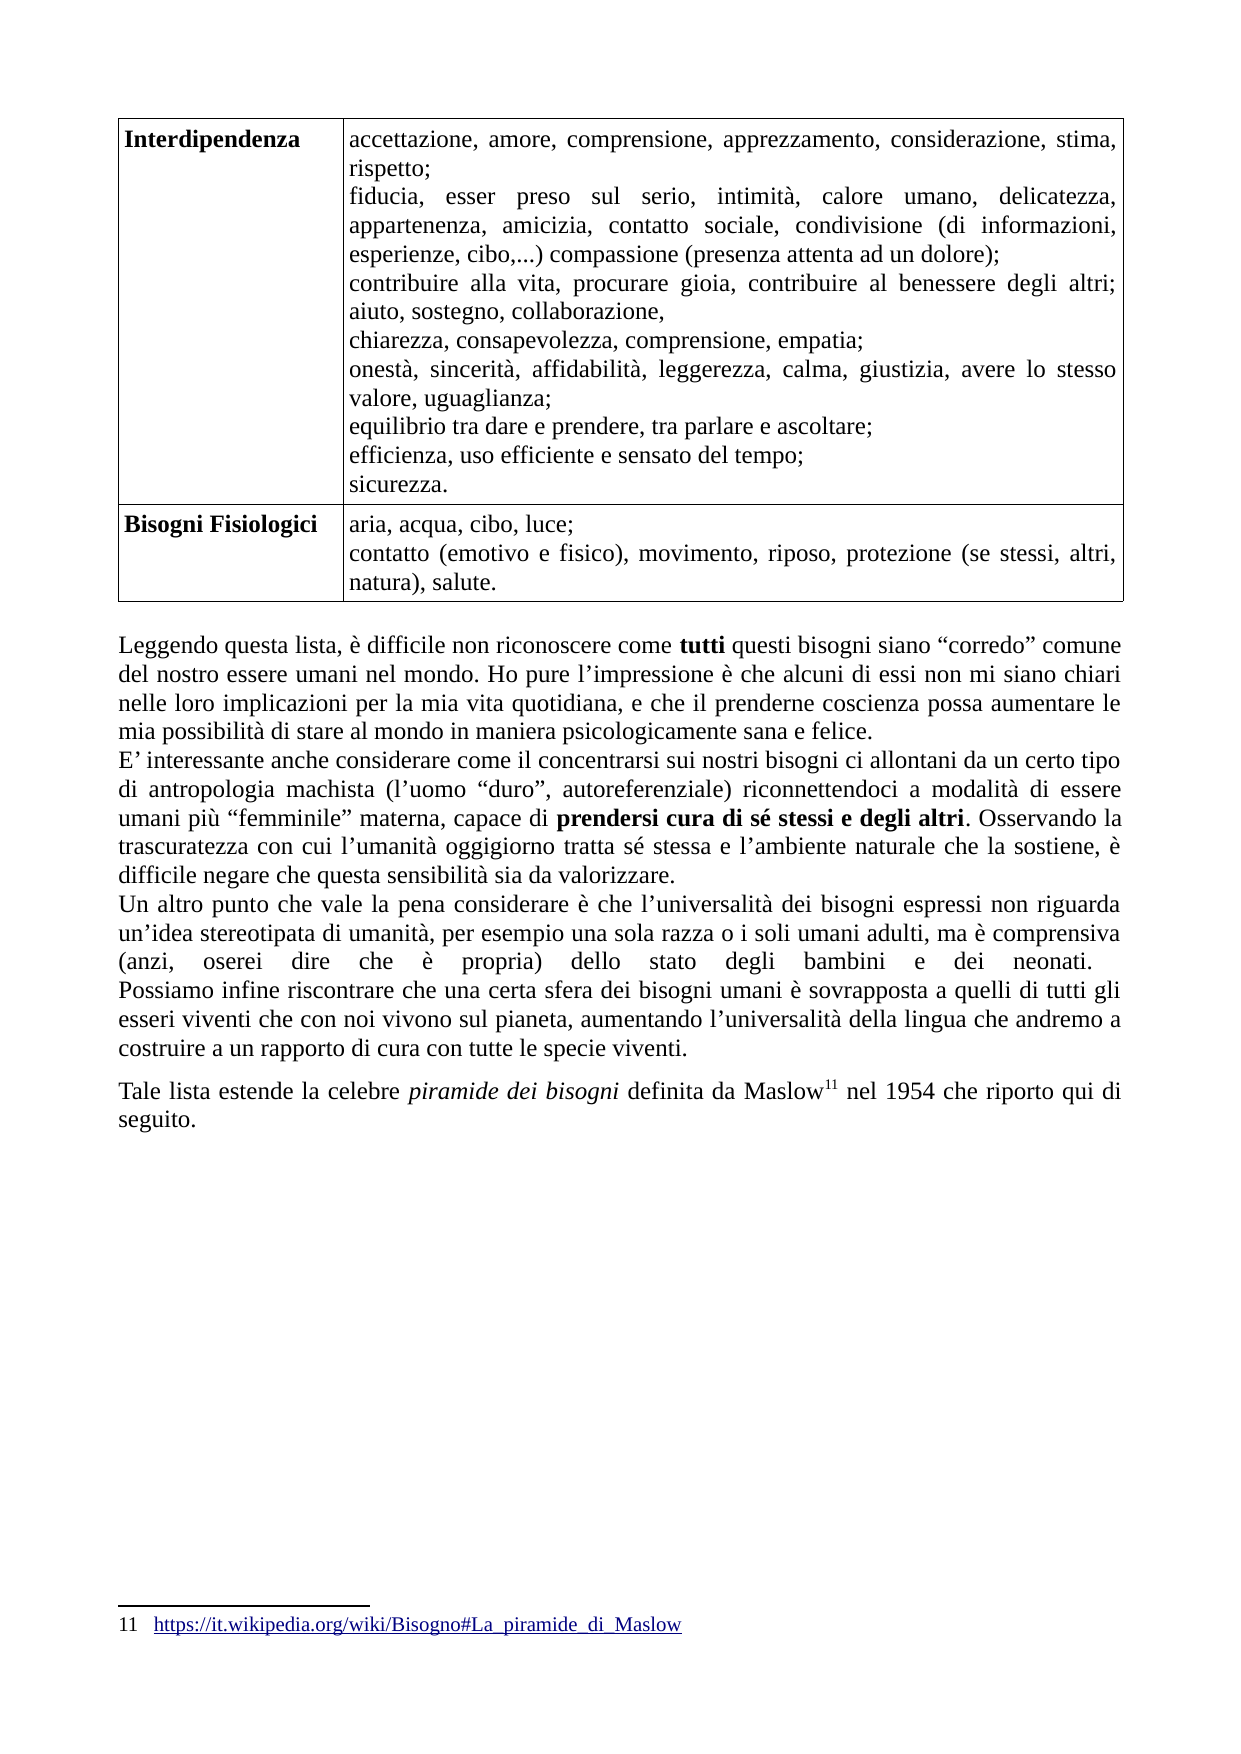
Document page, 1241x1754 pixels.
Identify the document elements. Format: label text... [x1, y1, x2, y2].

text https://it.wikipedia.org/wiki/Bisogno#La_piramide_di_Maslow [118, 1612, 1122, 1636]
table_cell Interdipendenza [119, 119, 343, 503]
table_cell aria, acqua, cibo, luce; contatto (emotivo e fisico), movimento, riposo, protezione (se stessi, altri, natura), salute. [344, 505, 1123, 601]
table_cell accettazione, amore, comprensione, apprezzamento, considerazione, stima, rispetto; fiducia, esser preso sul serio, intimità, calore umano, delicatezza, appartenenza, amicizia, contatto sociale, condivisione (di informazioni, esperienze, cibo,...) compassione (presenza attenta ad un dolore); contribuire alla vita, procurare gioia, contribuire al benessere degli altri; aiuto, sostegno, collaborazione, chiarezza, consapevolezza, comprensione, empatia; onestà, sincerità, affidabilità, leggerezza, calma, giustizia, avere lo stesso valore, uguaglianza; equilibrio tra dare e prendere, tra parlare e ascoltare; efficienza, uso efficiente e sensato del tempo; sicurezza. [344, 119, 1123, 503]
text Tale lista estende la celebre piramide dei bisogni definita da Maslow nel 1954 che riporto qui di seguito. [118, 1076, 1122, 1133]
text Un altro punto che vale la pena considerare è che l’universalità dei bisogni espressi non riguarda un’idea stereotipata di umanità, per esempio una sola razza o i soli umani adulti, ma è comprensiva (anzi, oserei dire che è propria) dello stato degli bambini e dei neonati. Possiamo infine riscontrare che una certa sfera dei bisogni umani è sovrapposta a quelli di tutti gli esseri viventi che con noi vivono sul pianeta, aumentando l’universalità della lingua che andremo a costruire a un rapporto di cura con tutte le specie viventi. [118, 889, 1122, 1061]
text Leggendo questa lista, è difficile non riconoscere come tutti questi bisogni siano “corredo” comune del nostro essere umani nel mondo. Ho pure l’impressione è che alcuni di essi non mi siano chiari nelle loro implicazioni per la mia vita quotidiana, e che il prenderne coscienza possa aumentare le mia possibilità di stare al mondo in maniera psicologicamente sana e felice. [118, 630, 1122, 745]
text E’ interessante anche considerare come il concentrarsi sui nostri bisogni ci allontani da un certo tipo di antropologia machista (l’uomo “duro”, autoreferenziale) riconnettendoci a modalità di essere umani più “femminile” materna, capace di prendersi cura di sé stessi e degli altri. Osservando la trascuratezza con cui l’umanità oggigiorno tratta sé stessa e l’ambiente naturale che la sostiene, è difficile negare che questa sensibilità sia da valorizzare. [118, 745, 1122, 889]
table_cell Bisogni Fisiologici [119, 505, 343, 601]
